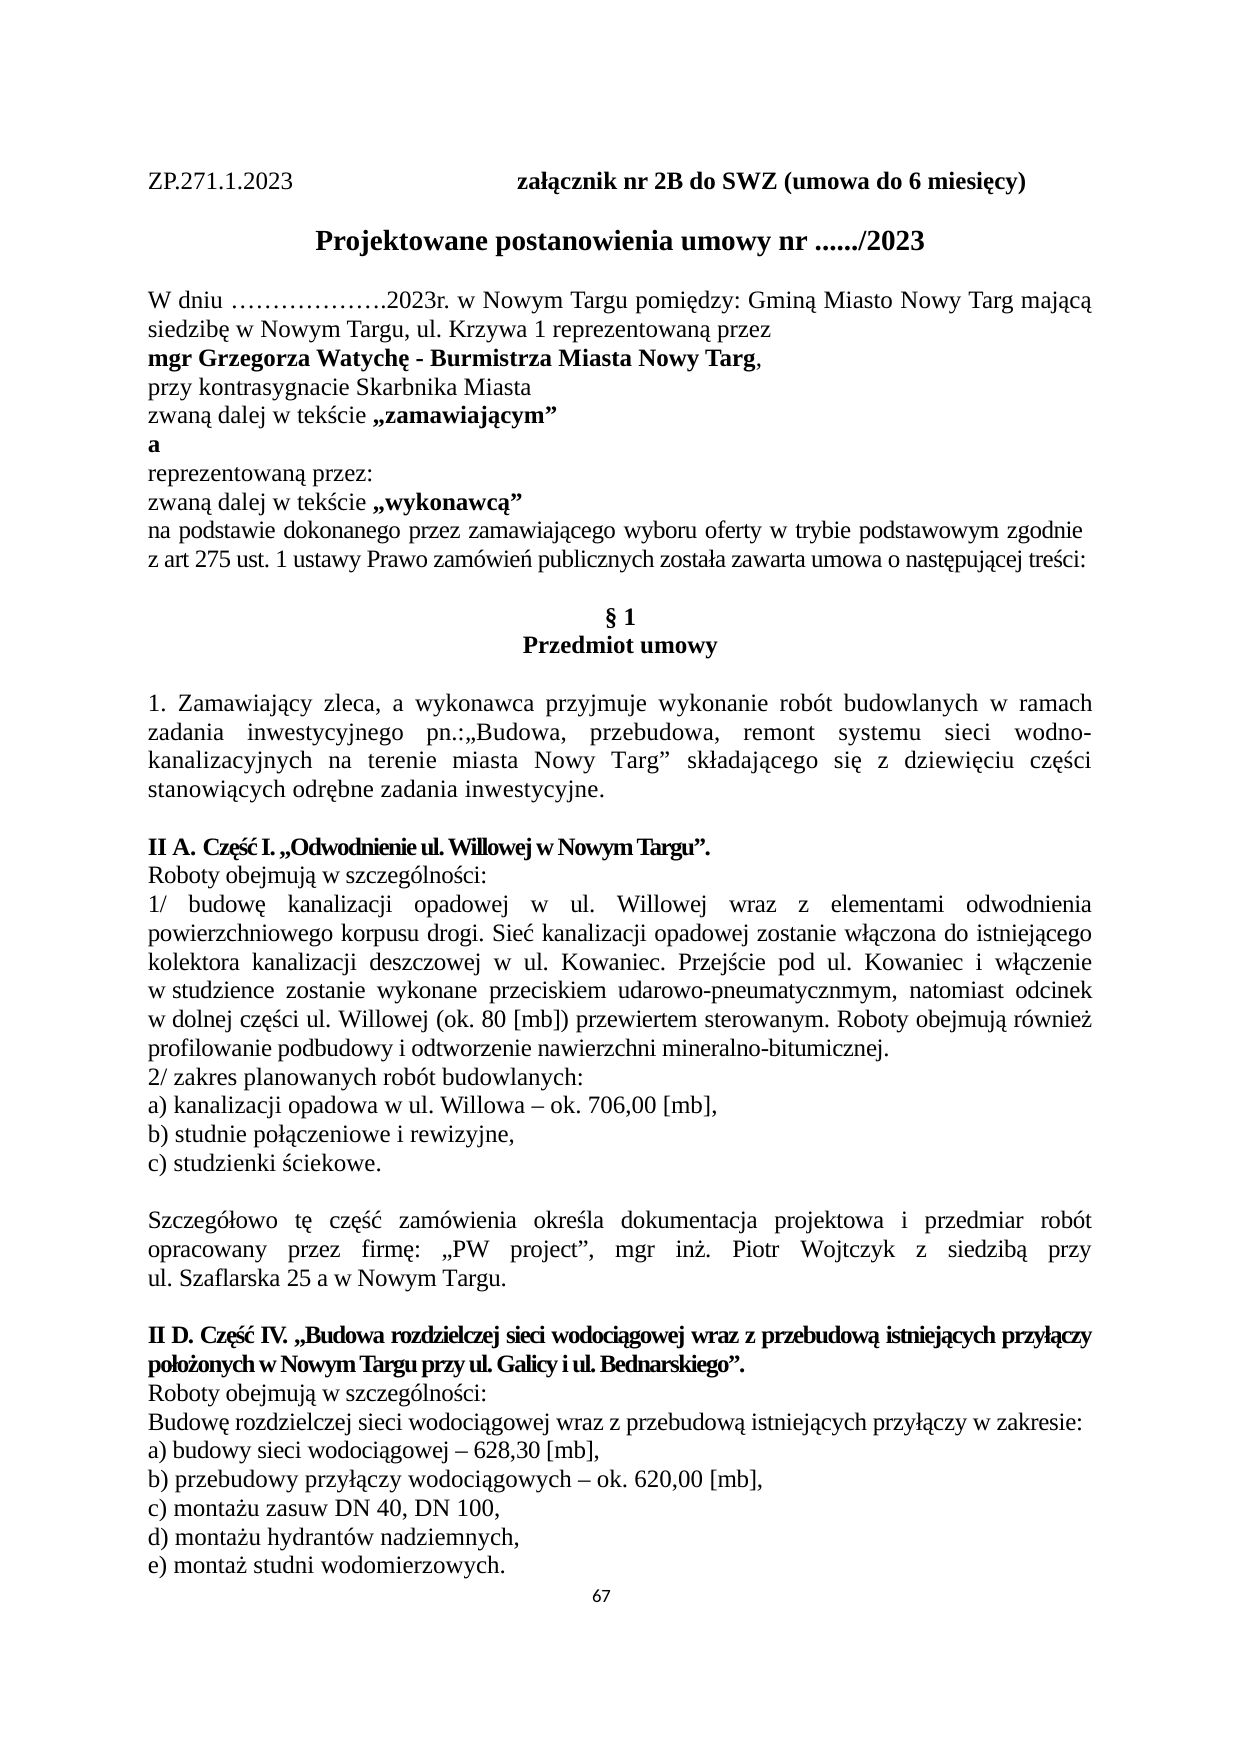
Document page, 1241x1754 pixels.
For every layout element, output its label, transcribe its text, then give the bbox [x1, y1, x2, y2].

text II D. Część IV. „Budowa rozdzielczej sieci wodociągowej wraz z przebudową istniejących przyłączy położonych w Nowym Targu przy ul. Galicy i ul. Bednarskiego”. [148, 1321, 1093, 1378]
text b) studnie połączeniowe i rewizyjne, [148, 1119, 1093, 1148]
text W dniu ……………….2023r. w Nowym Targu pomiędzy: Gminą Miasto Nowy Targ mającą siedzibę w Nowym Targu, ul. Krzywa 1 reprezentowaną przez [148, 286, 1093, 343]
text § 1 [148, 602, 1093, 631]
text na podstawie dokonanego przez zamawiającego wyboru oferty w trybie podstawowym zgodnie z art 275 ust. 1 ustawy Prawo zamówień publicznych została zawarta umowa o następującej treści: [148, 516, 1093, 573]
text 1. Zamawiający zleca, a wykonawca przyjmuje wykonanie robót budowlanych w ramach zadania inwestycyjnego pn.:„Budowa, przebudowa, remont systemu sieci wodno-kanalizacyjnych na terenie miasta Nowy Targ” składającego się z dziewięciu części stanowiących odrębne zadania inwestycyjne. [148, 688, 1093, 803]
text e) montaż studni wodomierzowych. [148, 1551, 1093, 1579]
text b) przebudowy przyłączy wodociągowych – ok. 620,00 [mb], [148, 1464, 1093, 1493]
text Roboty obejmują w szczególności: [148, 861, 1093, 889]
text ZP.271.1.2023 załącznik nr 2B do SWZ (umowa do 6 miesięcy) [148, 166, 1093, 194]
text a) kanalizacji opadowa w ul. Willowa – ok. 706,00 [mb], [148, 1091, 1093, 1119]
text 1/ budowę kanalizacji opadowej w ul. Willowej wraz z elementami odwodnienia powierzchniowego korpusu drogi. Sieć kanalizacji opadowej zostanie włączona do istniejącego kolektora kanalizacji deszczowej w ul. Kowaniec. Przejście pod ul. Kowaniec i włączenie w studzience zostanie wykonane przeciskiem udarowo-pneumatycznmym, natomiast odcinek w dolnej części ul. Willowej (ok. 80 [mb]) przewiertem sterowanym. Roboty obejmują również profilowanie podbudowy i odtworzenie nawierzchni mineralno-bitumicznej. [148, 889, 1093, 1062]
text przy kontrasygnacie Skarbnika Miasta [148, 372, 1093, 401]
text a [148, 429, 1093, 458]
text zwaną dalej w tekście „zamawiającym” [148, 401, 1093, 429]
text Budowę rozdzielczej sieci wodociągowej wraz z przebudową istniejących przyłączy w zakresie: [148, 1407, 1093, 1436]
text d) montażu hydrantów nadziemnych, [148, 1522, 1093, 1551]
text c) montażu zasuw DN 40, DN 100, [148, 1493, 1093, 1522]
text 2/ zakres planowanych robót budowlanych: [148, 1062, 1093, 1091]
subtitle Projektowane postanowienia umowy nr ....../2023 [148, 223, 1093, 257]
text Roboty obejmują w szczególności: [148, 1378, 1093, 1407]
text reprezentowaną przez: [148, 458, 1093, 487]
text II A. Część I. „Odwodnienie ul. Willowej w Nowym Targu”. [148, 832, 1093, 861]
text zwaną dalej w tekście „wykonawcą” [148, 487, 1093, 516]
text c) studzienki ściekowe. [148, 1148, 1093, 1177]
text mgr Grzegorza Watychę - Burmistrza Miasta Nowy Targ, [148, 343, 1093, 372]
text Szczegółowo tę część zamówienia określa dokumentacja projektowa i przedmiar robót opracowany przez firmę: „PW project”, mgr inż. Piotr Wojtczyk z siedzibą przy ul. Szaflarska 25 a w Nowym Targu. [148, 1206, 1093, 1292]
text Przedmiot umowy [148, 631, 1093, 659]
text a) budowy sieci wodociągowej – 628,30 [mb], [148, 1436, 1093, 1464]
